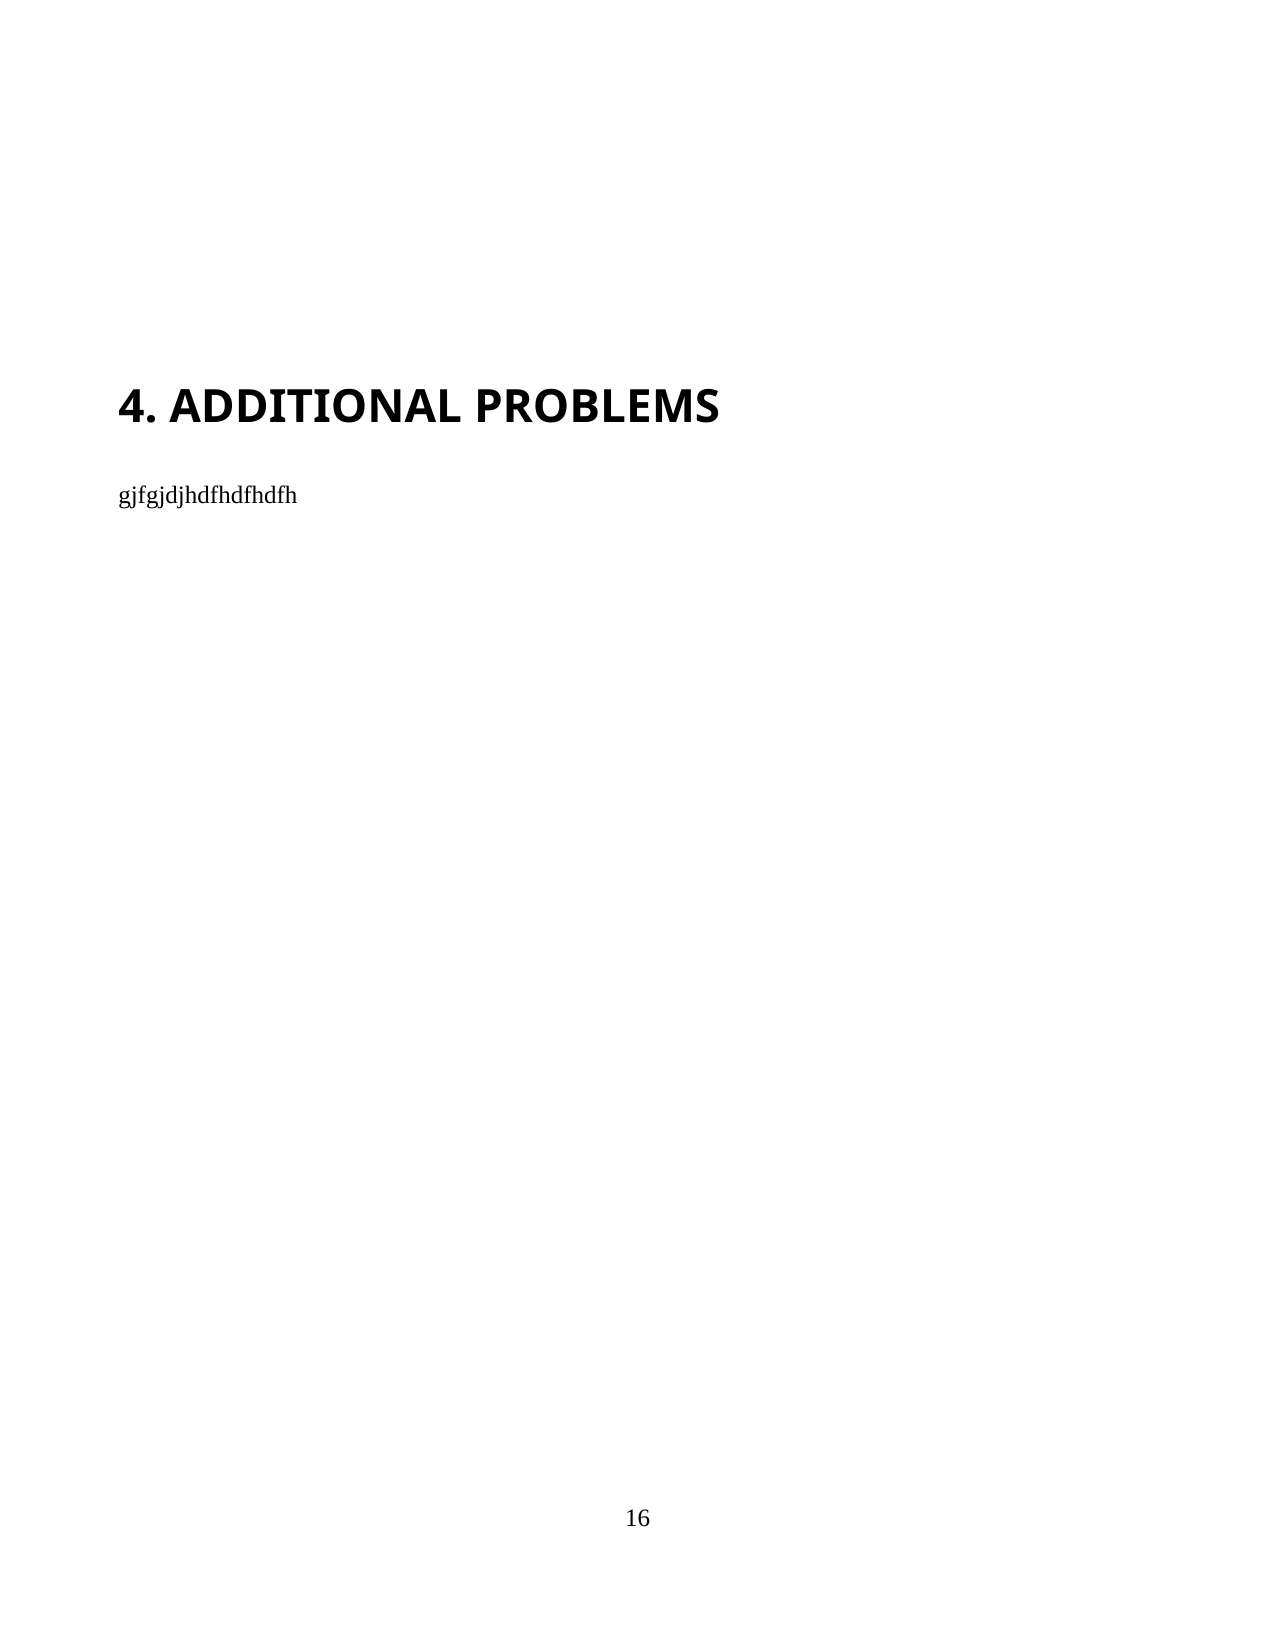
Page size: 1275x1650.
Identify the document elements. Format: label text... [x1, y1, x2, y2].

subtitle 4. ADDITIONAL PROBLEMS [118, 374, 1157, 436]
text gjfgjdjhdfhdfhdfh [118, 480, 1157, 509]
